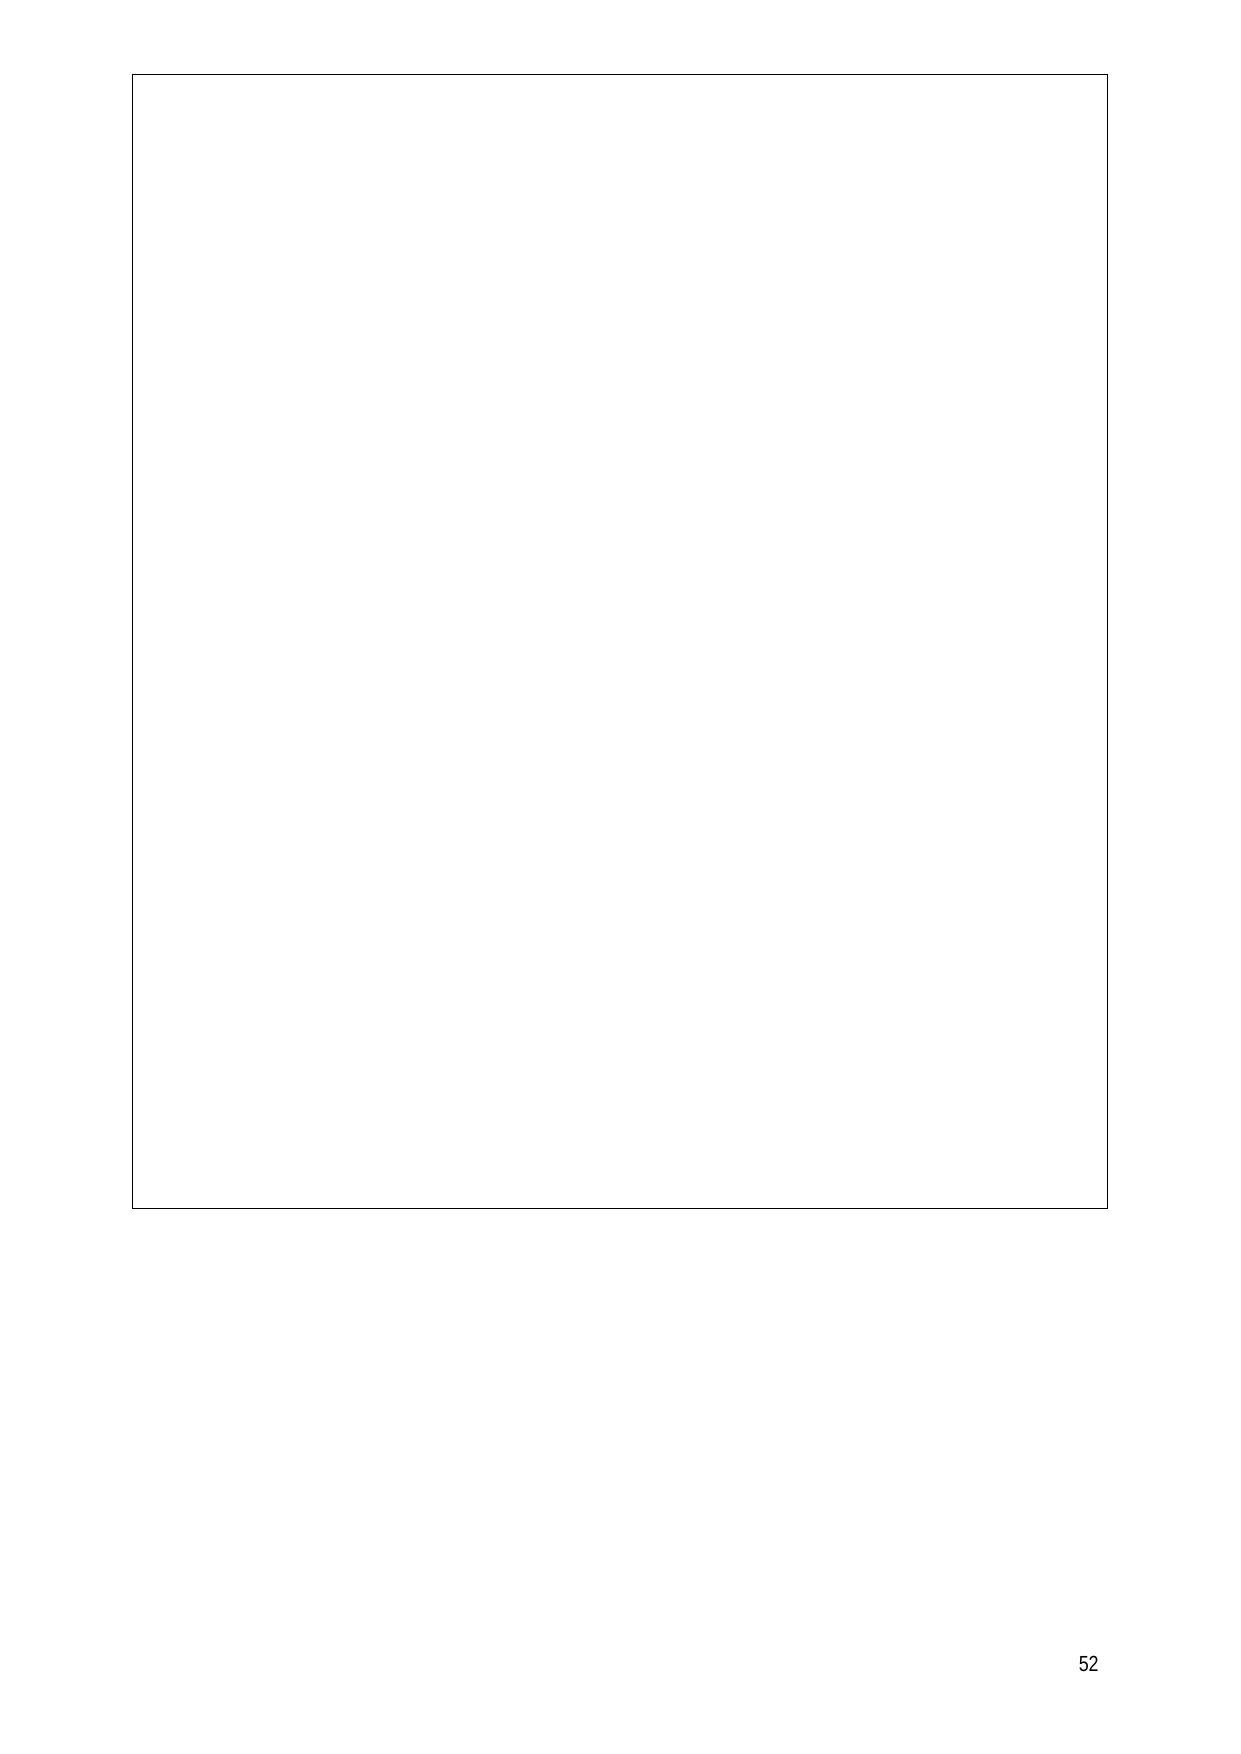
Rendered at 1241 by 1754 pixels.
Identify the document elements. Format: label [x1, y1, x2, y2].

table_header [133, 75, 1107, 1208]
